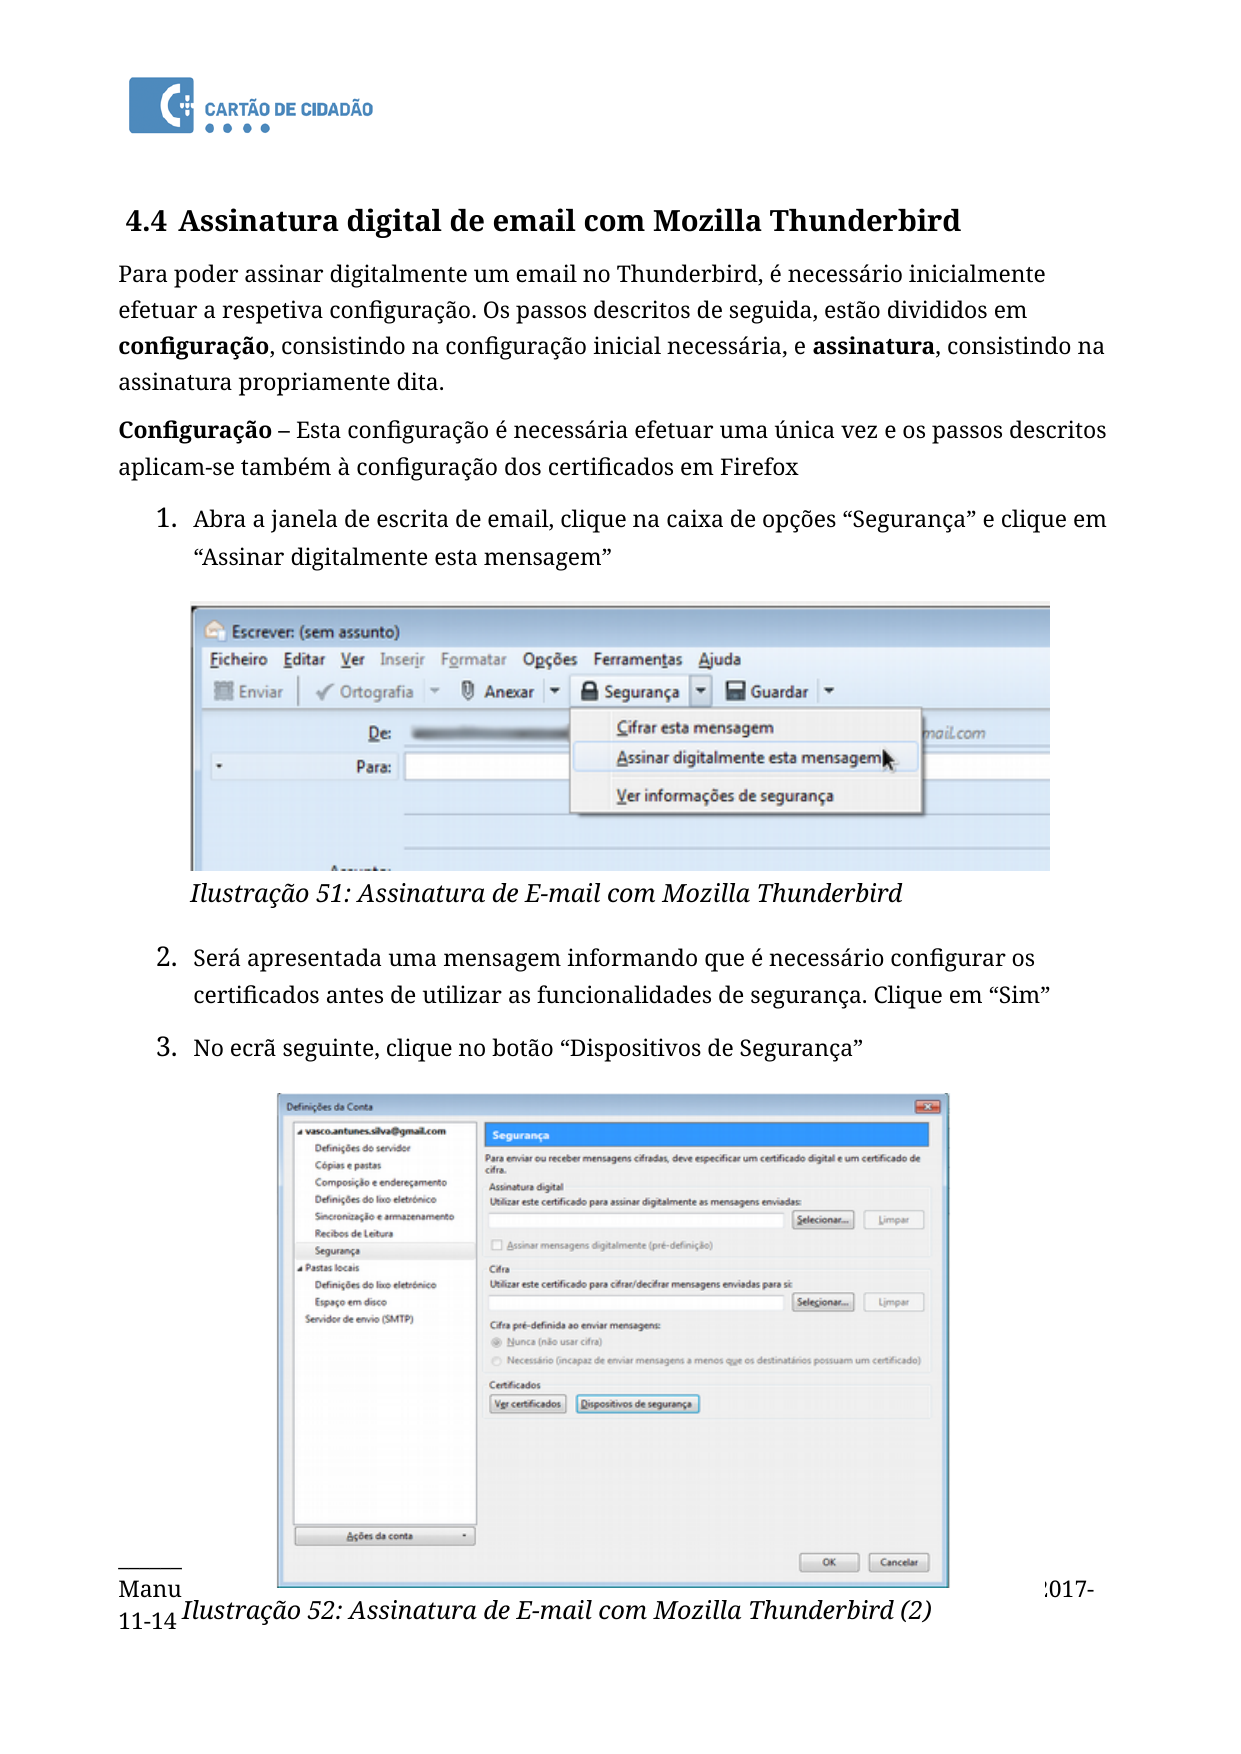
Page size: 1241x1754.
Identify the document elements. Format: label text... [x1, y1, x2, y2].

list Ilustração 52: Assinatura de E-mail com Mozilla Thunderbird (2) [182, 1588, 1045, 1627]
picture [276, 1093, 951, 1588]
picture [190, 601, 1050, 871]
list Abra a janela de escrita de email, clique na caixa de opções “Segurança” e clique em “Assinar digitalmente esta mensagem” [156, 499, 1122, 572]
list [182, 1081, 1045, 1094]
list Será apresentada uma mensagem informando que é necessário configurar os certificados antes de utilizar as funcionalidades de segurança. Clique em “Sim” [156, 589, 1122, 1010]
text Configuração – Esta configuração é necessária efetuar uma única vez e os passos descritos aplicam-se também à configuração dos certificados em Firefox [118, 414, 1122, 482]
list No ecrã seguinte, clique no botão “Dispositivos de Segurança” [156, 1027, 1122, 1064]
list [182, 1627, 1045, 1644]
picture [126, 71, 419, 141]
subtitle Assinatura digital de email com Mozilla Thunderbird [118, 200, 1122, 240]
text Para poder assinar digitalmente um email no Thunderbird, é necessário inicialmente efetuar a respetiva configuração. Os passos descritos de seguida, estão divididos em configuração, consistindo na configuração inicial necessária, e assinatura, consistindo na assinatura propriamente dita. [118, 258, 1122, 397]
list Ilustração 51: Assinatura de E-mail com Mozilla Thunderbird [190, 871, 1050, 910]
